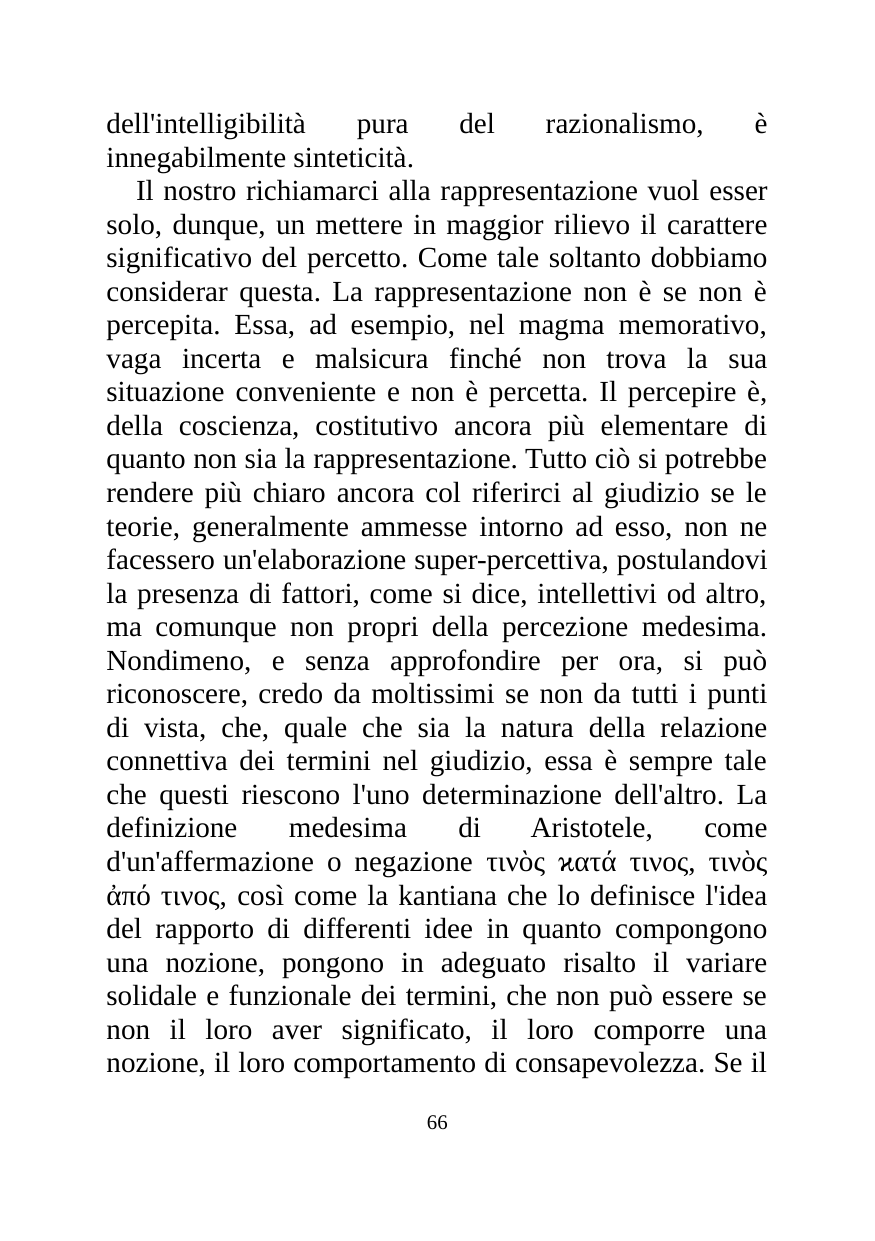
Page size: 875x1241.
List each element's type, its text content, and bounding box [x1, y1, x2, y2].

text dell'intelligibilità pura del razionalismo, è innegabilmente sinteticità. [106, 106, 768, 173]
text Il nostro richiamarci alla rappresentazione vuol esser solo, dunque, un mettere in maggior rilievo il carattere significativo del percetto. Come tale soltanto dobbiamo considerar questa. La rappresentazione non è se non è percepita. Essa, ad esempio, nel magma memorativo, vaga incerta e malsicura finché non trova la sua situazione conveniente e non è percetta. Il percepire è, della coscienza, costitutivo ancora più elementare di quanto non sia la rappresentazione. Tutto ciò si potrebbe rendere più chiaro ancora col riferirci al giudizio se le teorie, generalmente ammesse intorno ad esso, non ne facessero un'elaborazione super-percettiva, postulandovi la presenza di fattori, come si dice, intellettivi od altro, ma comunque non propri della percezione medesima. Nondimeno, e senza approfondire per ora, si può riconoscere, credo da moltissimi se non da tutti i punti di vista, che, quale che sia la natura della relazione connettiva dei termini nel giudizio, essa è sempre tale che questi riescono l'uno determinazione dell'altro. La definizione medesima di Aristotele, come d'un'affermazione o negazione τινὸς ϰατά τινος, τινὸς ἀπό τινος, così come la kantiana che lo definisce l'idea del rapporto di differenti idee in quanto compongono una nozione, pongono in adeguato risalto il variare solidale e funzionale dei termini, che non può essere se non il loro aver significato, il loro comporre una nozione, il loro comportamento di consapevolezza. Se il [106, 173, 768, 1079]
